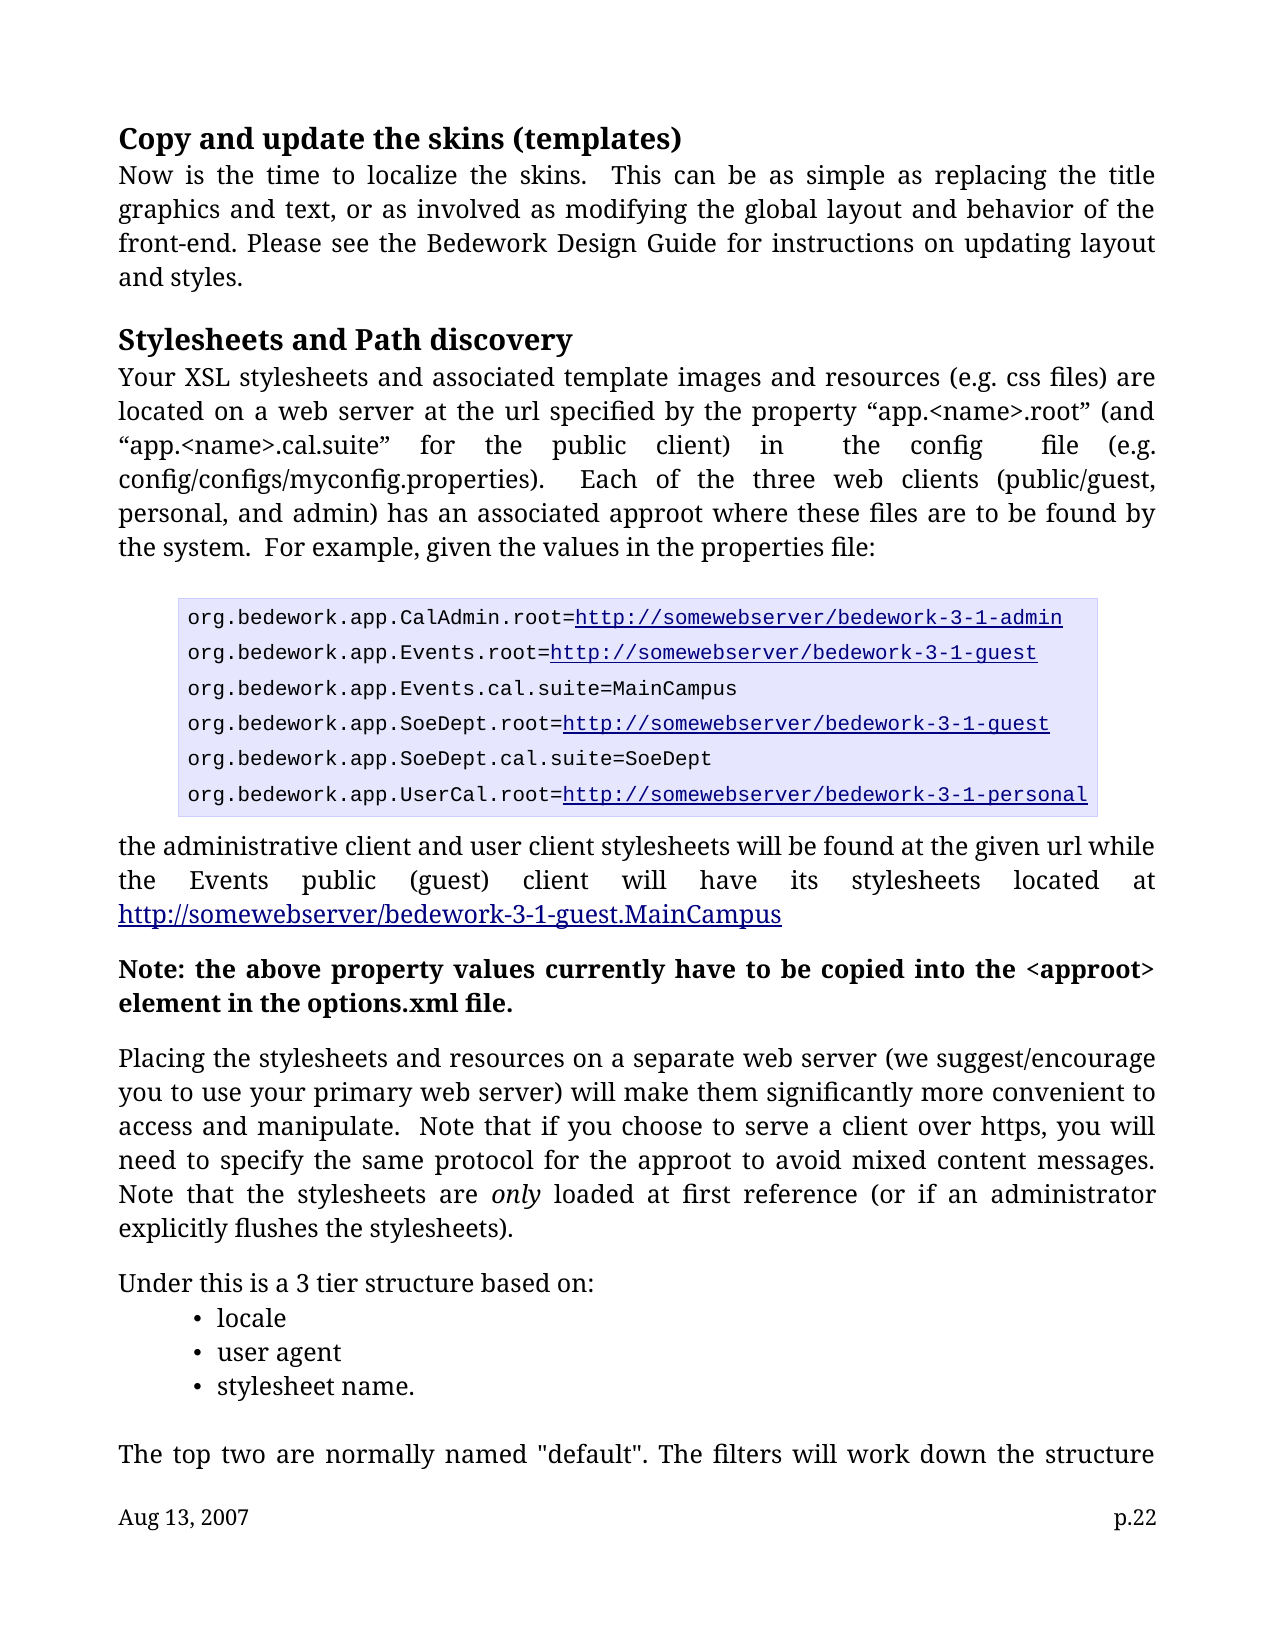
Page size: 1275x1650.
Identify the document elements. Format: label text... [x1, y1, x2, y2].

list user agent [193, 1334, 1157, 1368]
text org.bedework.app.Events.root=http://somewebserver/bedework-3-1-guest [179, 633, 1097, 666]
text org.bedework.app.SoeDept.cal.suite=SoeDept [179, 739, 1097, 772]
subtitle Stylesheets and Path discovery [118, 319, 1157, 359]
text org.bedework.app.Events.cal.suite=MainCampus [179, 668, 1097, 701]
list stylesheet name. [193, 1368, 1157, 1402]
text org.bedework.app.SoeDept.root=http://somewebserver/bedework-3-1-guest [179, 704, 1097, 737]
text org.bedework.app.CalAdmin.root=http://somewebserver/bedework-3-1-admin [179, 599, 1097, 630]
text Now is the time to localize the skins. This can be as simple as replacing the title graphics and text, or as involved as modifying the global layout and behavior of the front-end. Please see the Bedework Design Guide for instructions on updating layout and styles. [118, 158, 1157, 294]
subtitle Copy and update the skins (templates) [118, 118, 1157, 158]
text Note: the above property values currently have to be copied into the <approot> element in the options.xml file. [118, 952, 1157, 1020]
list locale [193, 1300, 1157, 1334]
text Under this is a 3 tier structure based on: [118, 1266, 1157, 1300]
text the administrative client and user client stylesheets will be found at the given url while the Events public (guest) client will have its stylesheets located at http://somewebserver/bedework-3-1-guest.MainCampus [118, 828, 1157, 931]
text org.bedework.app.UserCal.root=http://somewebserver/bedework-3-1-personal [179, 775, 1097, 816]
text Placing the stylesheets and resources on a separate web server (we suggest/encourage you to use your primary web server) will make them significantly more convenient to access and manipulate. Note that if you choose to serve a client over https, you will need to specify the same protocol for the approot to avoid mixed content messages. Note that the stylesheets are only loaded at first reference (or if an administrator explicitly flushes the stylesheets). [118, 1041, 1157, 1245]
text The top two are normally named "default". The filters will work down the structure [118, 1436, 1157, 1471]
text Your XSL stylesheets and associated template images and resources (e.g. css files) are located on a web server at the url specified by the property “app.<name>.root” (and “app.<name>.cal.suite” for the public client) in the config file (e.g. config/configs/myconfig.properties). Each of the three web clients (public/guest, personal, and admin) has an associated approot where these files are to be found by the system. For example, given the values in the properties file: [118, 359, 1157, 564]
